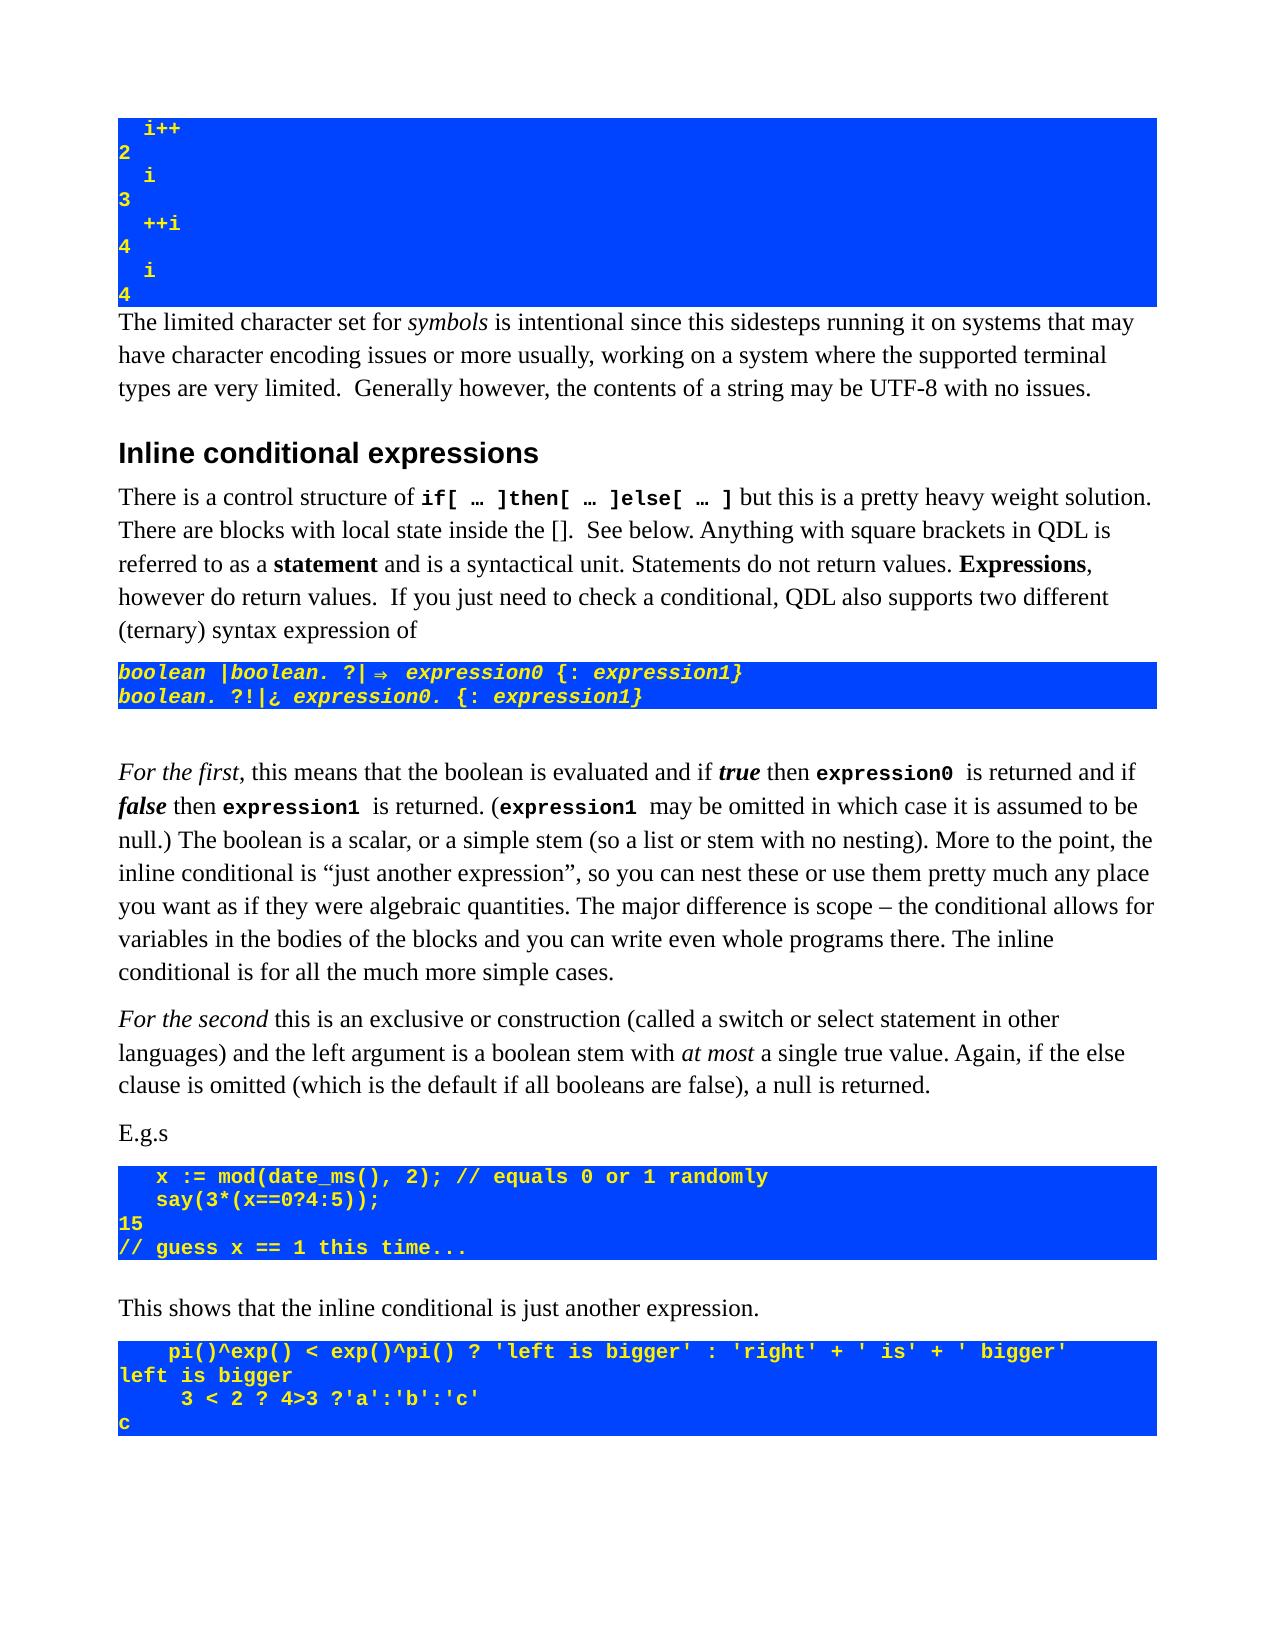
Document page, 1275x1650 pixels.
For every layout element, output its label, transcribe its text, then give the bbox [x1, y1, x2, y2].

text E.g.s [118, 1118, 1157, 1147]
text 2 [118, 142, 1157, 165]
text 3 [118, 189, 1157, 213]
text ++i [118, 213, 1157, 236]
text c [118, 1412, 1157, 1436]
text // guess x == 1 this time... [118, 1237, 1157, 1260]
text 4 [118, 236, 1157, 260]
text pi()^exp() < exp()^pi() ? 'left is bigger' : 'right' + ' is' + ' bigger' [118, 1341, 1157, 1365]
text x := mod(date_ms(), 2); // equals 0 or 1 randomly [118, 1166, 1157, 1189]
text For the first, this means that the boolean is evaluated and if true then expression0 is returned and if false then expression1 is returned. (expression1 may be omitted in which case it is assumed to be null.) The boolean is a scalar, or a simple stem (so a list or stem with no nesting). More to the point, the inline conditional is “just another expression”, so you can nest these or use them pretty much any place you want as if they were algebraic quantities. The major difference is scope – the conditional allows for variables in the bodies of the blocks and you can write even whole programs there. The inline conditional is for all the much more simple cases. [118, 757, 1157, 986]
text 4 [118, 284, 1157, 307]
text boolean. ?!|¿ expression0. {: expression1} [118, 686, 1157, 709]
text There is a control structure of if[ … ]then[ … ]else[ … ] but this is a pretty heavy weight solution. There are blocks with local state inside the []. See below. Anything with square brackets in QDL is referred to as a statement and is a syntactical unit. Statements do not return values. Expressions, however do return values. If you just need to check a conditional, QDL also supports two different (ternary) syntax expression of [118, 482, 1157, 643]
text 3 < 2 ? 4>3 ?'a':'b':'c' [118, 1388, 1157, 1412]
text boolean |boolean. ?|⇒ expression0 {: expression1} [118, 662, 1157, 686]
text i [118, 165, 1157, 189]
text This shows that the inline conditional is just another expression. [118, 1260, 1157, 1322]
text For the second this is an exclusive or construction (called a switch or select statement in other languages) and the left argument is a boolean stem with at most a single true value. Again, if the else clause is omitted (which is the default if all booleans are false), a null is returned. [118, 1004, 1157, 1099]
subtitle Inline conditional expressions [118, 436, 1157, 469]
text 15 [118, 1213, 1157, 1237]
text The limited character set for symbols is intentional since this sidesteps running it on systems that may have character encoding issues or more usually, working on a system where the supported terminal types are very limited. Generally however, the contents of a string may be UTF-8 with no issues. [118, 307, 1157, 402]
text i [118, 260, 1157, 284]
text i++ [118, 118, 1157, 142]
text say(3*(x==0?4:5)); [118, 1189, 1157, 1213]
text left is bigger [118, 1365, 1157, 1388]
